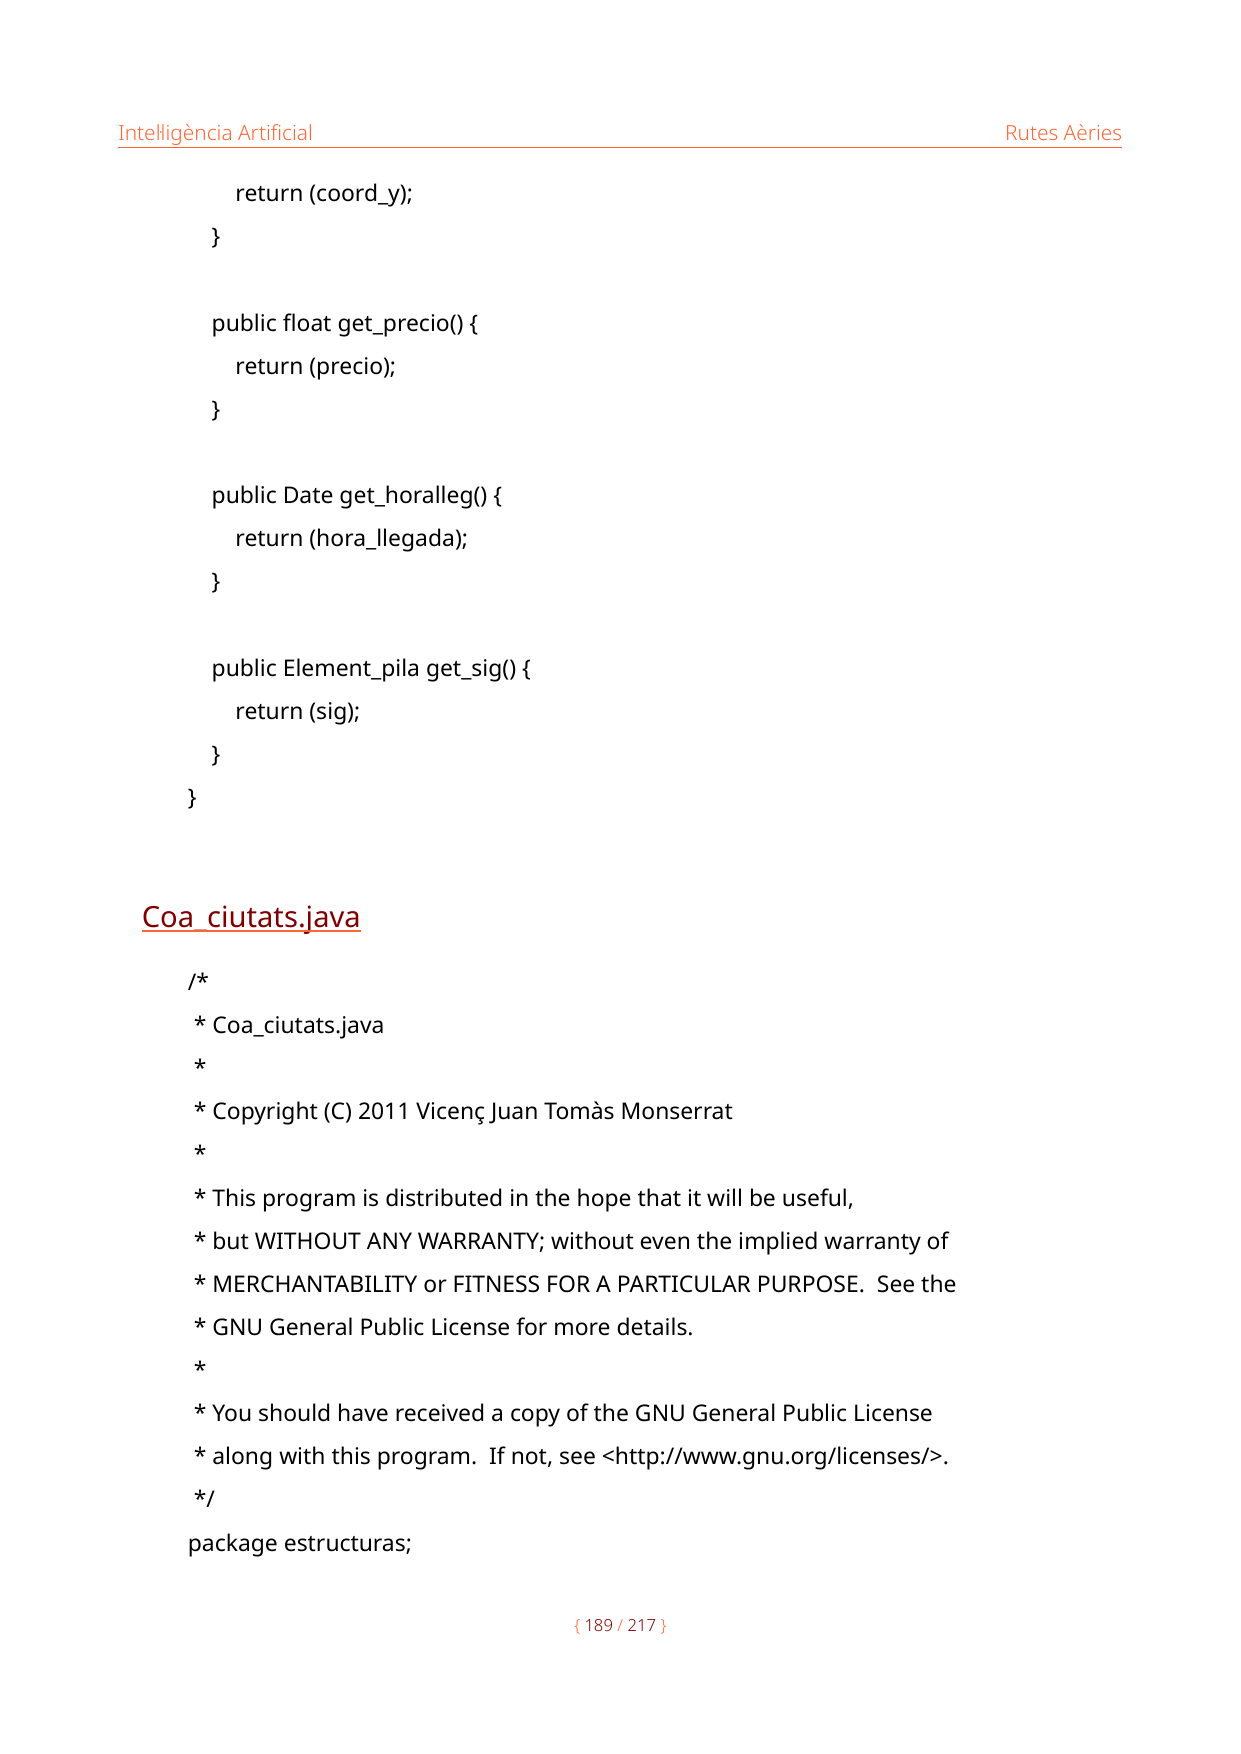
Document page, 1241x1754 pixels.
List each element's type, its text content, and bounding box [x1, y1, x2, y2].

text * but WITHOUT ANY WARRANTY; without even the implied warranty of [142, 1224, 1098, 1256]
text return (sig); [142, 694, 1098, 726]
text * You should have received a copy of the GNU General Public License [142, 1397, 1098, 1428]
text * This program is distributed in the hope that it will be useful, [142, 1181, 1098, 1213]
text } [142, 220, 1098, 251]
text */ [142, 1483, 1098, 1514]
text * Copyright (C) 2011 Vicenç Juan Tomàs Monserrat [142, 1095, 1098, 1126]
text return (hora_llegada); [142, 522, 1098, 553]
text * along with this program. If not, see <http://www.gnu.org/licenses/>. [142, 1440, 1098, 1471]
text } [142, 565, 1098, 596]
text package estructuras; [142, 1526, 1098, 1558]
subtitle Coa_ciutats.java [130, 897, 1122, 936]
text return (coord_y); [142, 177, 1098, 208]
text * Coa_ciutats.java [142, 1009, 1098, 1040]
text } [142, 393, 1098, 424]
text /* [142, 966, 1098, 997]
text } [142, 781, 1098, 812]
text * [142, 1354, 1098, 1385]
text public Element_pila get_sig() { [142, 651, 1098, 683]
text } [142, 738, 1098, 769]
text * GNU General Public License for more details. [142, 1311, 1098, 1342]
text * [142, 1052, 1098, 1083]
text * MERCHANTABILITY or FITNESS FOR A PARTICULAR PURPOSE. See the [142, 1268, 1098, 1299]
text public Date get_horalleg() { [142, 479, 1098, 510]
text return (precio); [142, 349, 1098, 381]
text * [142, 1138, 1098, 1169]
text public float get_precio() { [142, 306, 1098, 338]
